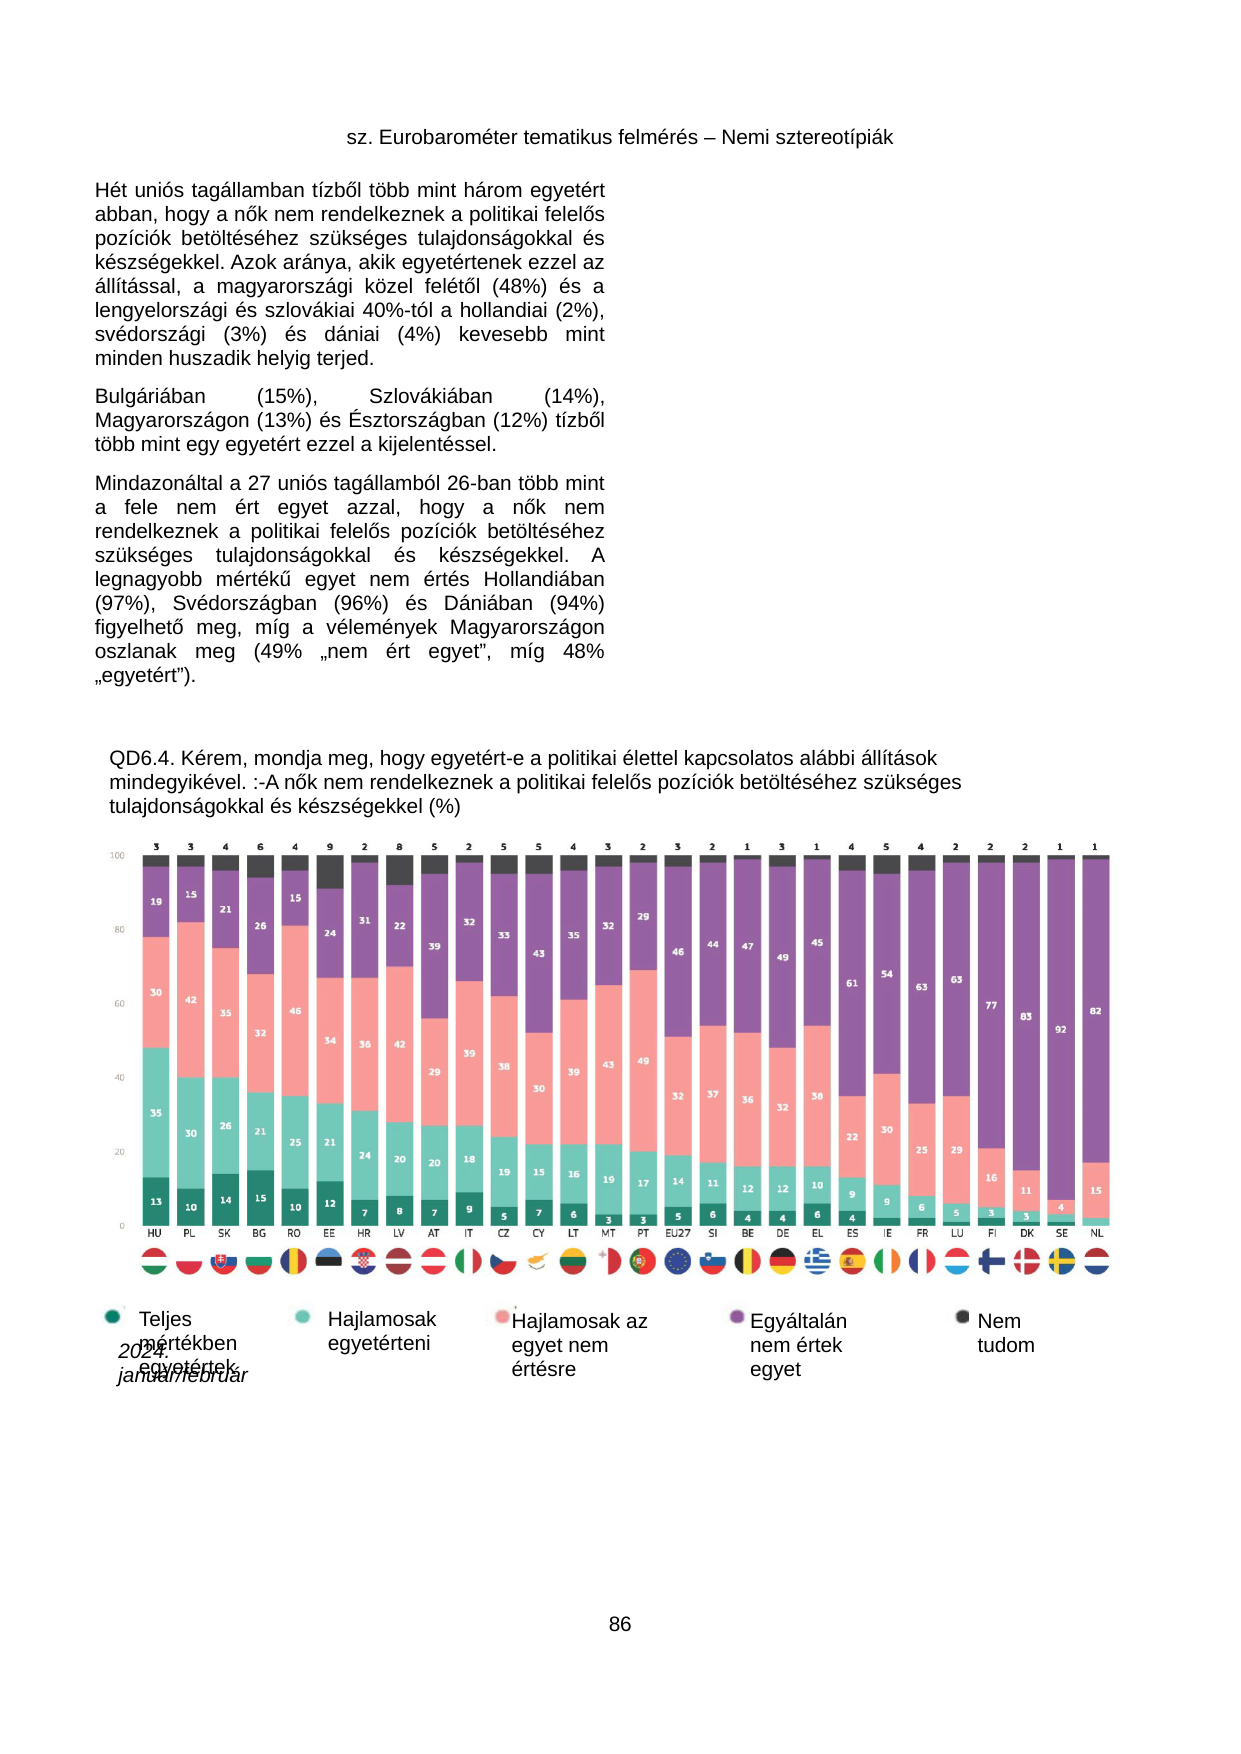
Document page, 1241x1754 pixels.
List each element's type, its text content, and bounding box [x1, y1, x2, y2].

picture [562, 1318, 567, 1327]
picture [579, 1318, 585, 1327]
text Hét uniós tagállamban tízből több mint három egyetért abban, hogy a nők nem rendelkeznek a politikai felelős pozíciók betöltéséhez szükséges tulajdonságokkal és készségekkel. Azok aránya, akik egyetértenek ezzel az állítással, a magyarországi közel felétől (48%) és a lengyelországi és szlovákiai 40%-tól a hollandiai (2%), svédországi (3%) és dániai (4%) kevesebb mint minden huszadik helyig terjed. [94, 178, 605, 370]
picture [100, 839, 1115, 1278]
picture [515, 1321, 522, 1327]
text Bulgáriában (15%), Szlovákiában (14%), Magyarországon (13%) és Észtországban (12%) tízből több mint egy egyetért ezzel a kijelentéssel. [94, 384, 605, 456]
picture [838, 1318, 843, 1327]
text Mindazonáltal a 27 uniós tagállamból 26-ban több mint a fele nem ért egyet azzal, hogy a nők nem rendelkeznek a politikai felelős pozíciók betöltéséhez szükséges tulajdonságokkal és készségekkel. A legnagyobb mértékű egyet nem értés Hollandiában (97%), Svédországban (96%) és Dániában (94%) figyelhető meg, míg a vélemények Magyarországon oszlanak meg (49% „nem ért egyet”, míg 48% „egyetért”). [94, 471, 605, 686]
picture [94, 1300, 969, 1327]
